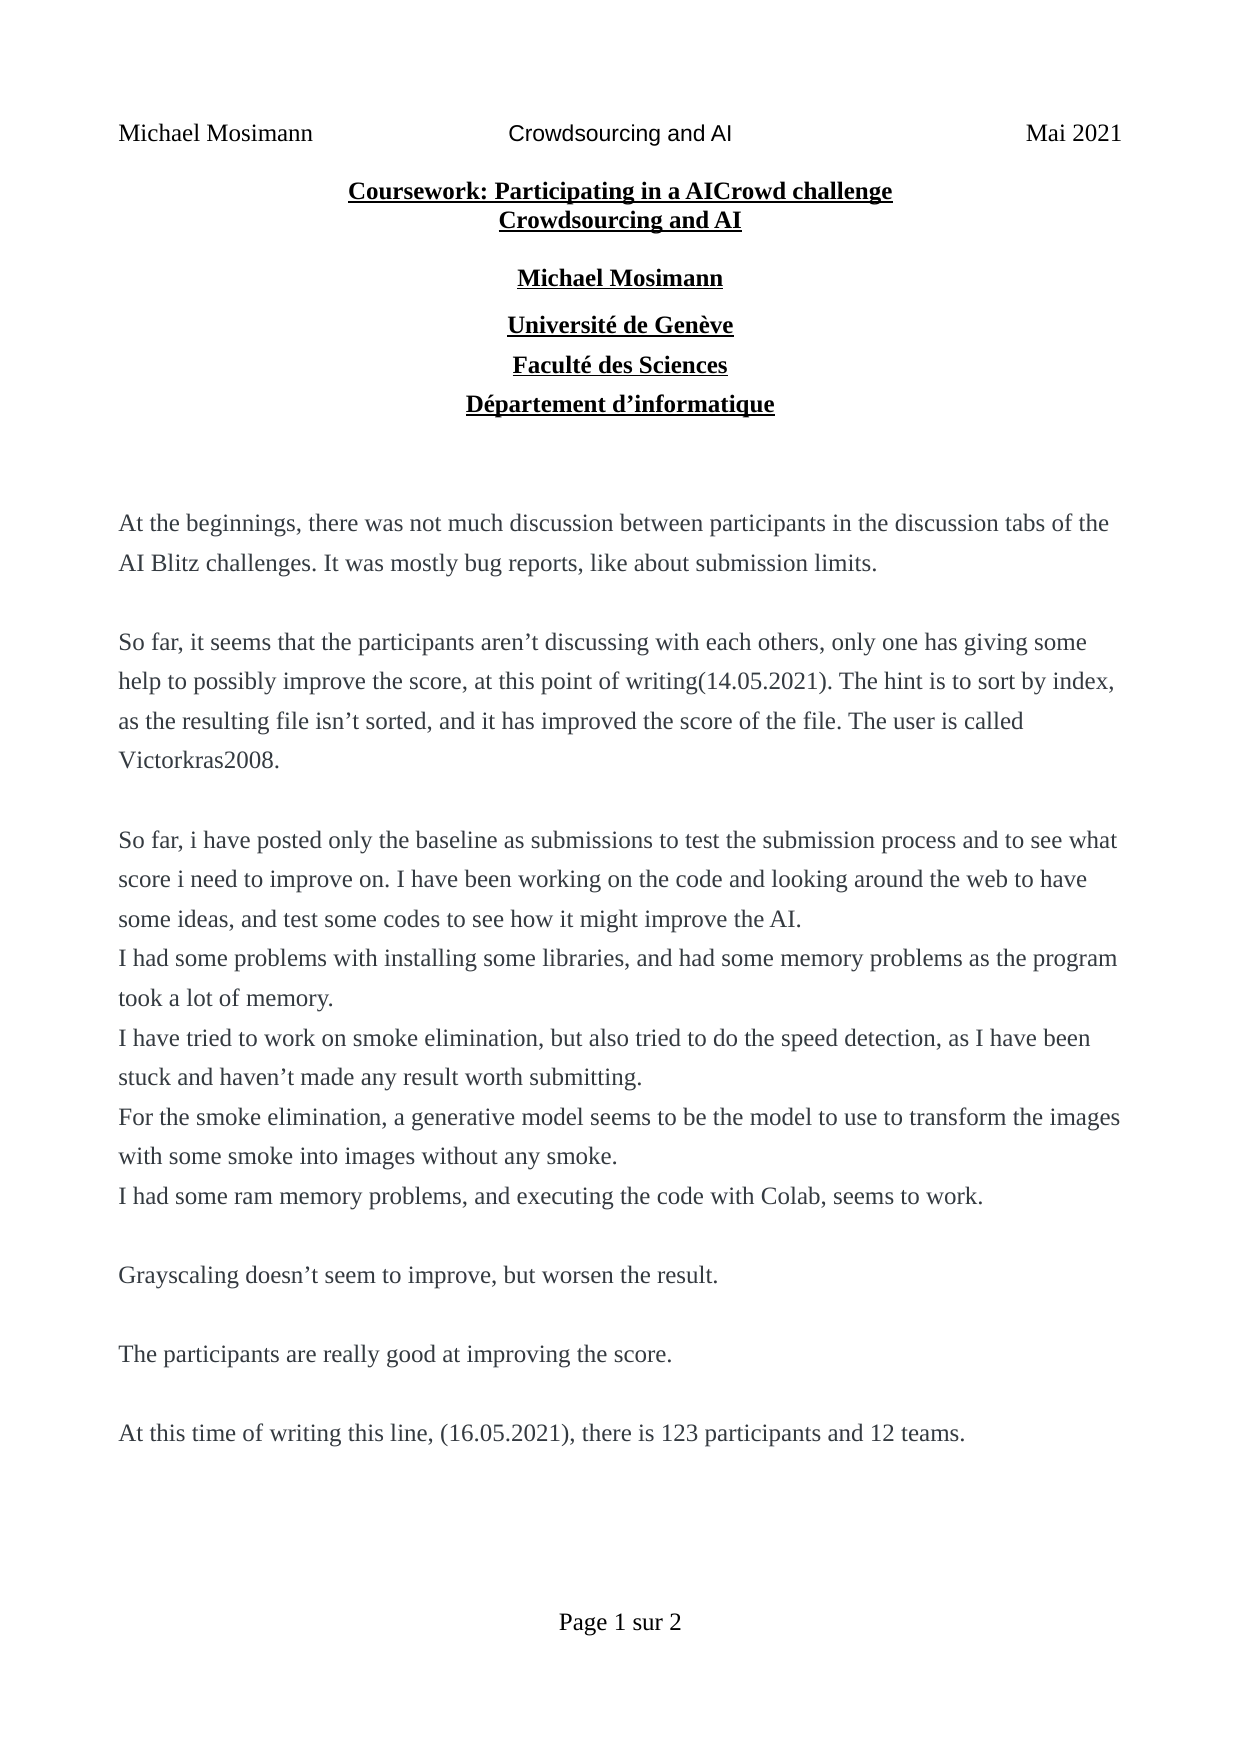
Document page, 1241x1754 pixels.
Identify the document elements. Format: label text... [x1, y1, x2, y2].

text At the beginnings, there was not much discussion between participants in the discussion tabs of the AI Blitz challenges. It was mostly bug reports, like about submission limits. [118, 508, 1122, 576]
text So far, it seems that the participants aren’t discussing with each others, only one has giving some help to possibly improve the score, at this point of writing(14.05.2021). The hint is to sort by index, as the resulting file isn’t sorted, and it has improved the score of the file. The user is called Victorkras2008. [118, 627, 1122, 774]
text So far, i have posted only the baseline as submissions to test the submission process and to see what score i need to improve on. I have been working on the code and looking around the web to have some ideas, and test some codes to see how it might improve the AI. [118, 825, 1122, 933]
text Crowdsourcing and AI [118, 205, 1122, 234]
text I had some ram memory problems, and executing the code with Colab, seems to work. [118, 1181, 1122, 1210]
text I had some problems with installing some libraries, and had some memory problems as the program took a lot of memory. [118, 943, 1122, 1012]
text Grayscaling doesn’t seem to improve, but worsen the result. [118, 1260, 1122, 1289]
text Coursework: Participating in a AICrowd challenge [118, 176, 1122, 205]
text For the smoke elimination, a generative model seems to be the model to use to transform the images with some smoke into images without any smoke. [118, 1102, 1122, 1170]
text The participants are really good at improving the score. [118, 1339, 1122, 1368]
text Michael Mosimann [118, 263, 1122, 291]
text I have tried to work on smoke elimination, but also tried to do the speed detection, as I have been stuck and haven’t made any result worth submitting. [118, 1023, 1122, 1091]
text Université de Genève [118, 310, 1122, 339]
text Faculté des Sciences [118, 350, 1122, 378]
text Département d’informatique [118, 389, 1122, 418]
text At this time of writing this line, (16.05.2021), there is 123 participants and 12 teams. [118, 1418, 1122, 1447]
